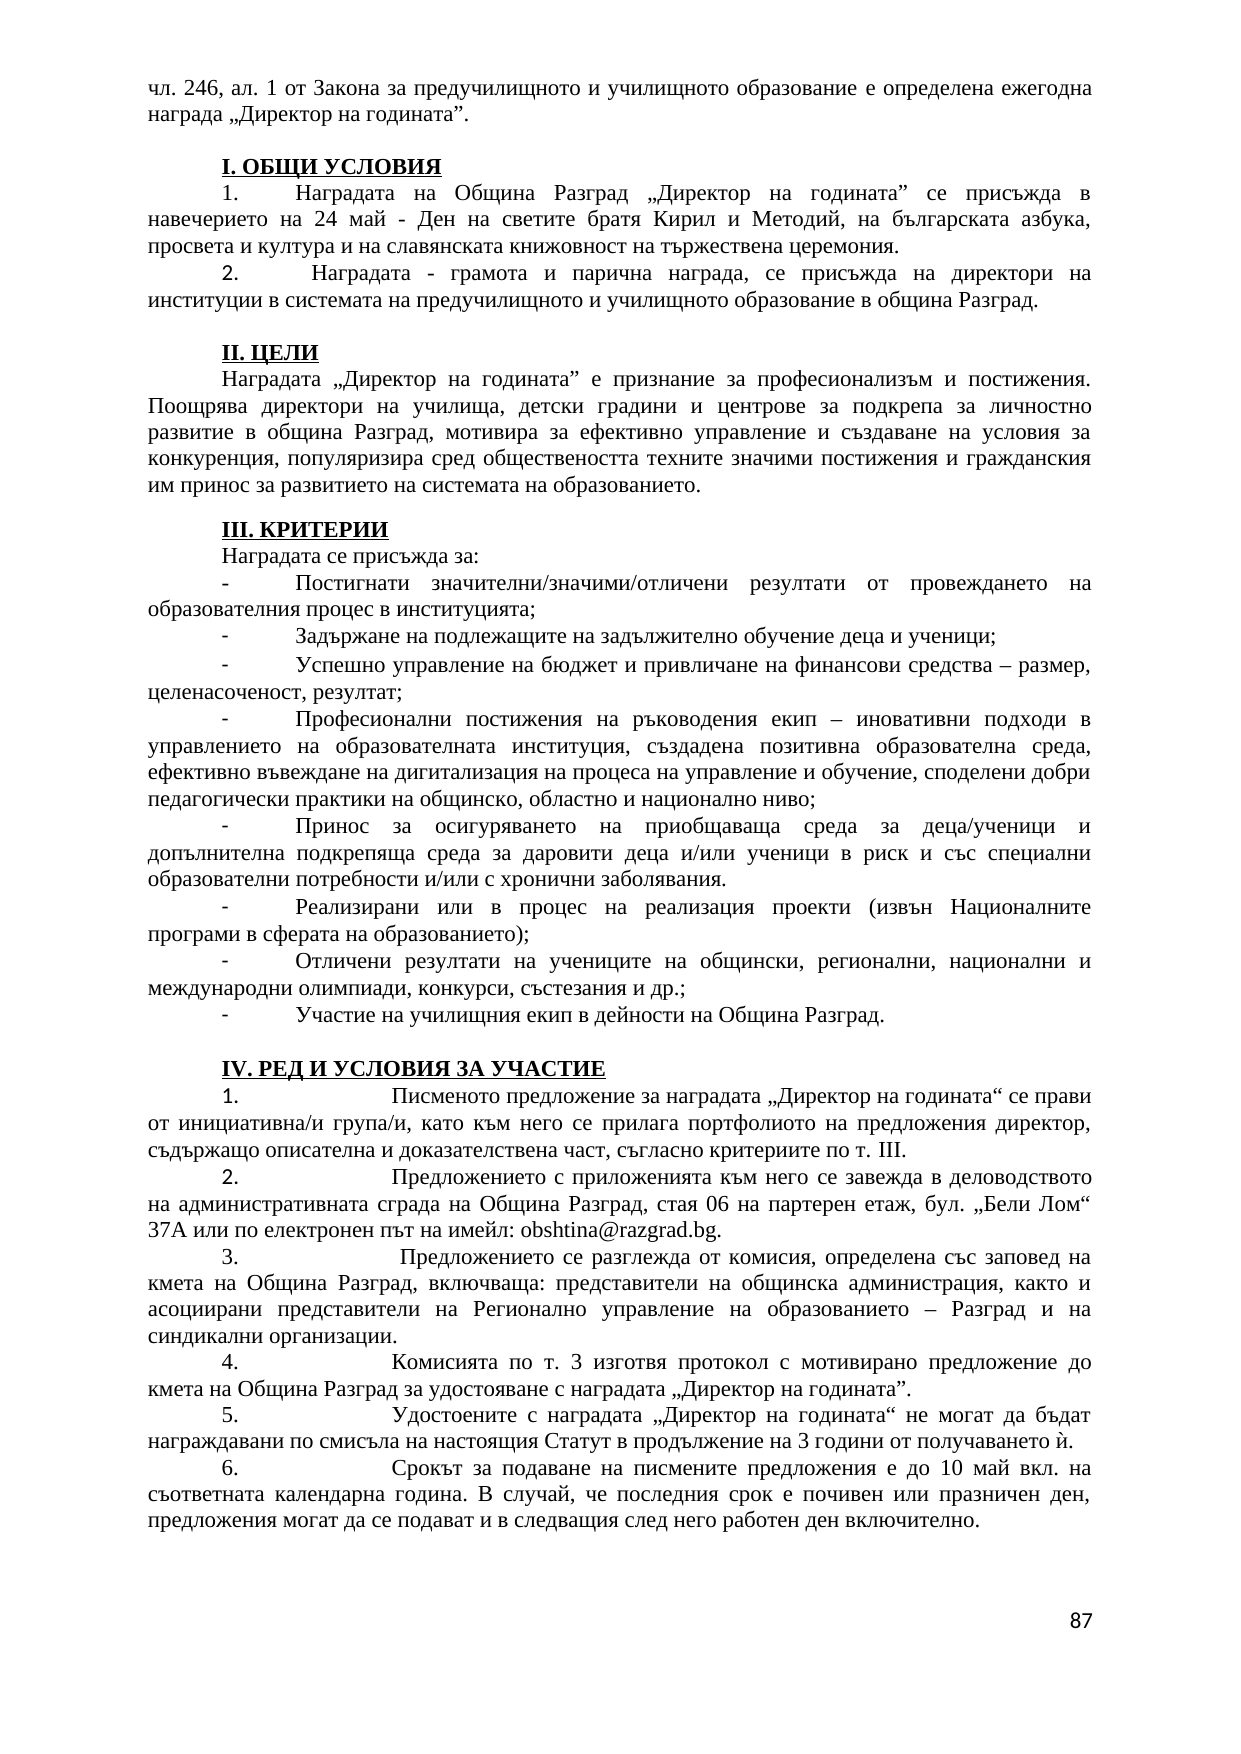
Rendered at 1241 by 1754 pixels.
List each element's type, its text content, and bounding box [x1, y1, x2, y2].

list Успешно управление на бюджет и привличане на финансови средства – размер, целенасоченост, резултат; [148, 650, 1093, 704]
list Писменото предложение за наградата „Директор на годината“ се прави от инициативна/и група/и, като към него се прилага портфолиото на предложения директор, съдържащо описателна и доказателствена част, съгласно критериите по т. III. [148, 1081, 1093, 1162]
text І. ОБЩИ УСЛОВИЯ [148, 153, 1093, 179]
text ІІІ. КРИТЕРИИ [148, 516, 1093, 543]
list Срокът за подаване на писмените предложения е до 10 май вкл. на съответната календарна година. В случай, че последния срок е почивен или празничен ден, предложения могат да се подават и в следващия след него работен ден включително. [148, 1454, 1093, 1533]
list Наградата - грамота и парична награда, се присъжда на директори на институции в системата на предучилищното и училищното образование в община Разград. [148, 258, 1093, 313]
list Принос за осигуряването на приобщаваща среда за деца/ученици и допълнителна подкрепяща среда за даровити деца и/или ученици в риск и със специални образователни потребности и/или с хронични заболявания. [148, 811, 1093, 892]
list Задържане на подлежащите на задължително обучение деца и ученици; [148, 622, 1093, 650]
list Комисията по т. 3 изготвя протокол с мотивирано предложение до кмета на Община Разград за удостояване с наградата „Директор на годината”. [148, 1348, 1093, 1401]
list Отличени резултати на учениците на общински, регионални, национални и международни олимпиади, конкурси, състезания и др.; [148, 946, 1093, 1001]
text Наградата се присъжда за: [148, 543, 1093, 569]
list Постигнати значителни/значими/отличени резултати от провеждането на образователния процес в институцията; [148, 569, 1093, 622]
list Наградата на Община Разград „Директор на годината” се присъжда в навечерието на 24 май - Ден на светите братя Кирил и Методий, на българската азбука, просвета и култура и на славянската книжовност на тържествена церемония. [148, 179, 1093, 258]
list Предложението с приложенията към него се завежда в деловодството на административната сграда на Община Разград, стая 06 на партерен етаж, бул. „Бели Лом“ 37А или по електронен път на имейл: obshtina@razgrad.bg. [148, 1162, 1093, 1243]
text чл. 246, ал. 1 от Закона за предучилищното и училищното образование е определена ежегодна награда „Директор на годината”. [148, 74, 1093, 126]
list Професионални постижения на ръководения екип – иновативни подходи в управлението на образователната институция, създадена позитивна образователна среда, ефективно въвеждане на дигитализация на процеса на управление и обучение, споделени добри педагогически практики на общинско, областно и национално ниво; [148, 704, 1093, 811]
text ІІ. ЦЕЛИ [148, 339, 1093, 365]
list Участие на училищния екип в дейности на Община Разград. [148, 1001, 1093, 1029]
text Наградата „Директор на годината” е признание за професионализъм и постижения. Поощрява директори на училища, детски градини и центрове за подкрепа за личностно развитие в община Разград, мотивира за ефективно управление и създаване на условия за конкуренция, популяризира сред обществеността техните значими постижения и гражданския им принос за развитието на системата на образованието. [148, 365, 1093, 497]
list Предложението се разглежда от комисия, определена със заповед на кмета на Община Разград, включваща: представители на общинска администрация, както и асоциирани представители на Регионално управление на образованието – Разград и на синдикални организации. [148, 1243, 1093, 1348]
list Удостоените с наградата „Директор на годината“ не могат да бъдат награждавани по смисъла на настоящия Статут в продължение на 3 години от получаването ѝ. [148, 1401, 1093, 1454]
text ІV. РЕД И УСЛОВИЯ ЗА УЧАСТИЕ [148, 1055, 1093, 1081]
list Реализирани или в процес на реализация проекти (извън Националните програми в сферата на образованието); [148, 892, 1093, 946]
